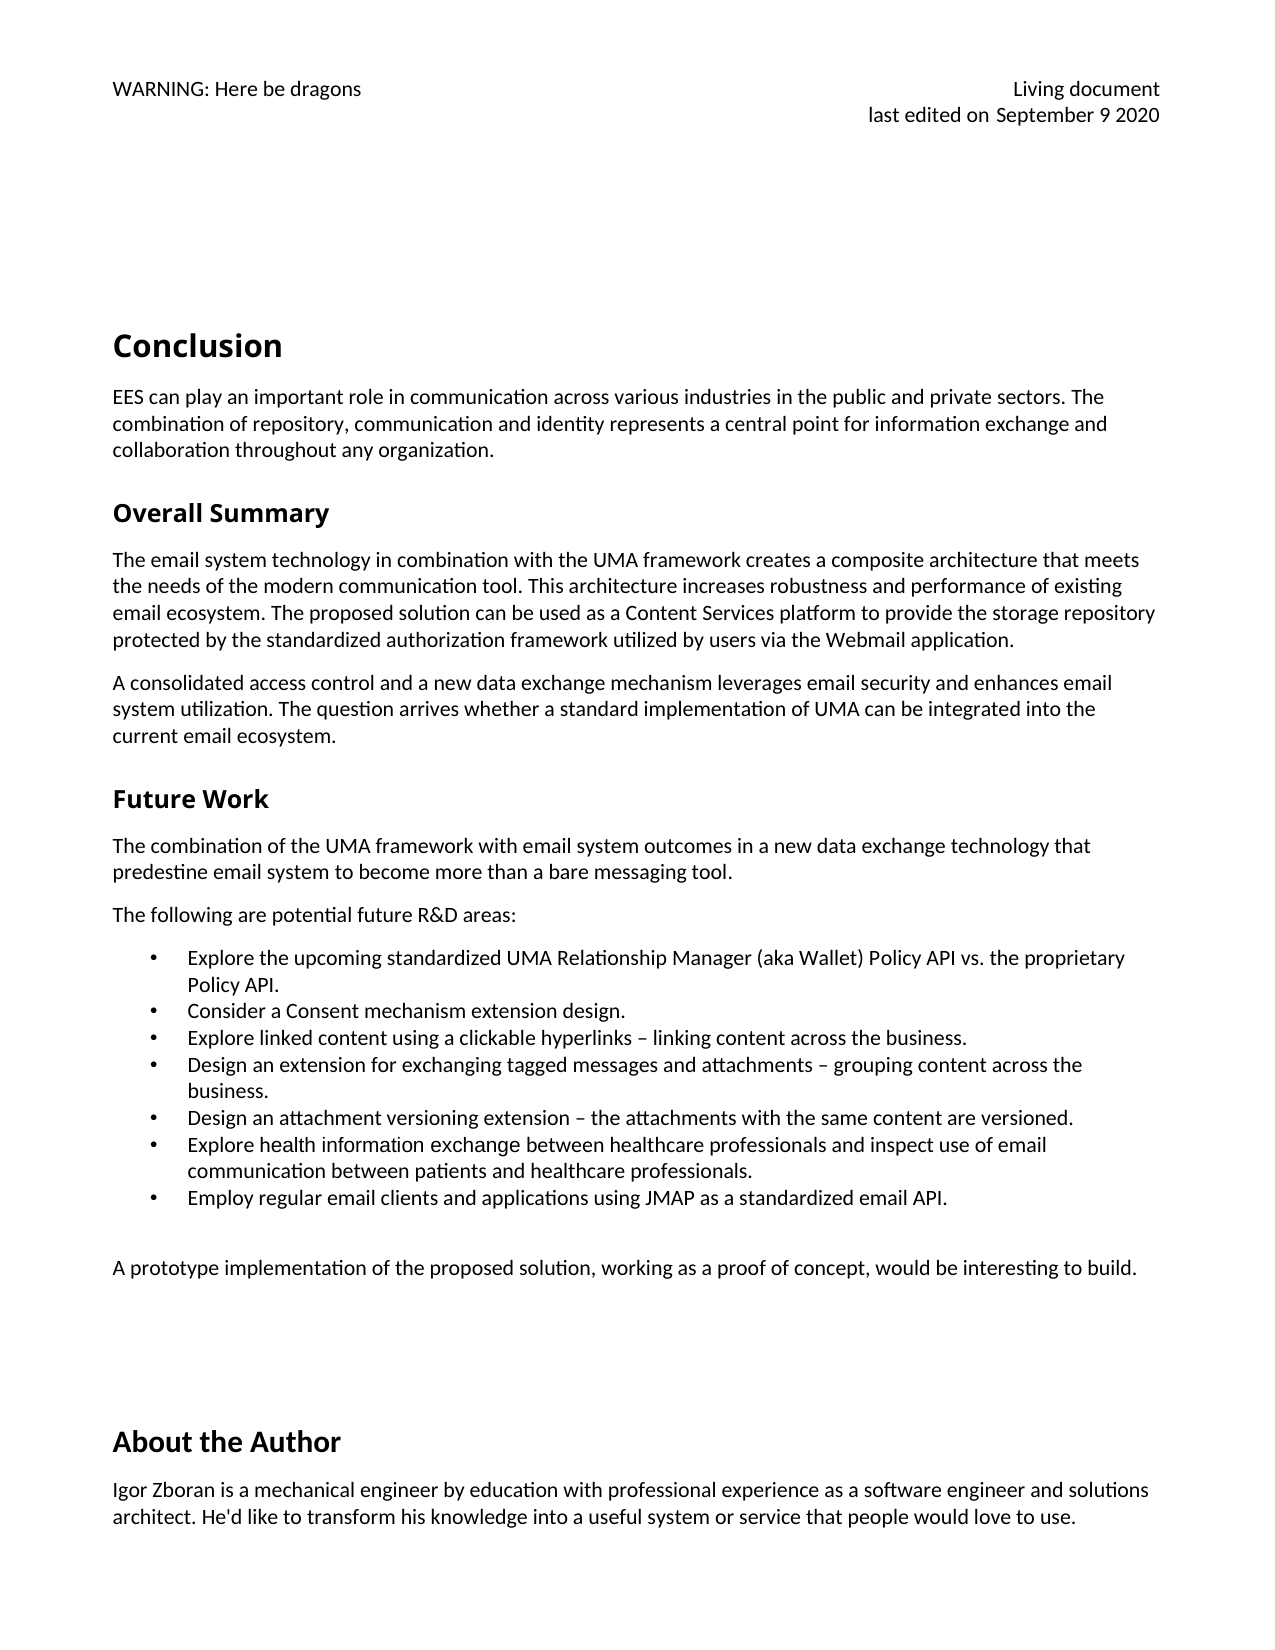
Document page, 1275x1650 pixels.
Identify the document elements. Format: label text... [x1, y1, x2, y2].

text Overall Summary [112, 496, 1162, 530]
list Employ regular email clients and applications using JMAP as a standardized email API. [150, 1184, 1162, 1211]
text Igor Zboran is a mechanical engineer by education with professional experience as a software engineer and solutions architect. He'd like to transform his knowledge into a useful system or service that people would love to use. [112, 1476, 1162, 1529]
text The following are potential future R&D areas: [112, 901, 1162, 928]
list Explore health information exchange between healthcare professionals and inspect use of email communication between patients and healthcare professionals. [150, 1131, 1162, 1184]
list Explore linked content using a clickable hyperlinks – linking content across the business. [150, 1024, 1162, 1051]
text The email system technology in combination with the UMA framework creates a composite architecture that meets the needs of the modern communication tool. This architecture increases robustness and performance of existing email ecosystem. The proposed solution can be used as a Content Services platform to provide the storage repository protected by the standardized authorization framework utilized by users via the Webmail application. [112, 546, 1162, 653]
list Design an attachment versioning extension – the attachments with the same content are versioned. [150, 1104, 1162, 1131]
text About the Author [112, 1422, 1162, 1460]
text EES can play an important role in communication across various industries in the public and private sectors. The combination of repository, communication and identity represents a central point for information exchange and collaboration throughout any organization. [112, 383, 1162, 463]
text A prototype implementation of the proposed solution, working as a proof of concept, would be interesting to build. [112, 1254, 1162, 1281]
text Future Work [112, 781, 1162, 816]
text Conclusion [112, 324, 1162, 367]
list Consider a Consent mechanism extension design. [150, 998, 1162, 1024]
text A consolidated access control and a new data exchange mechanism leverages email security and enhances email system utilization. The question arrives whether a standard implementation of UMA can be integrated into the current email ecosystem. [112, 669, 1162, 749]
text The combination of the UMA framework with email system outcomes in a new data exchange technology that predestine email system to become more than a bare messaging tool. [112, 832, 1162, 885]
list Design an extension for exchanging tagged messages and attachments – grouping content across the business. [150, 1051, 1162, 1104]
list Explore the upcoming standardized UMA Relationship Manager (aka Wallet) Policy API vs. the proprietary Policy API. [150, 944, 1162, 998]
